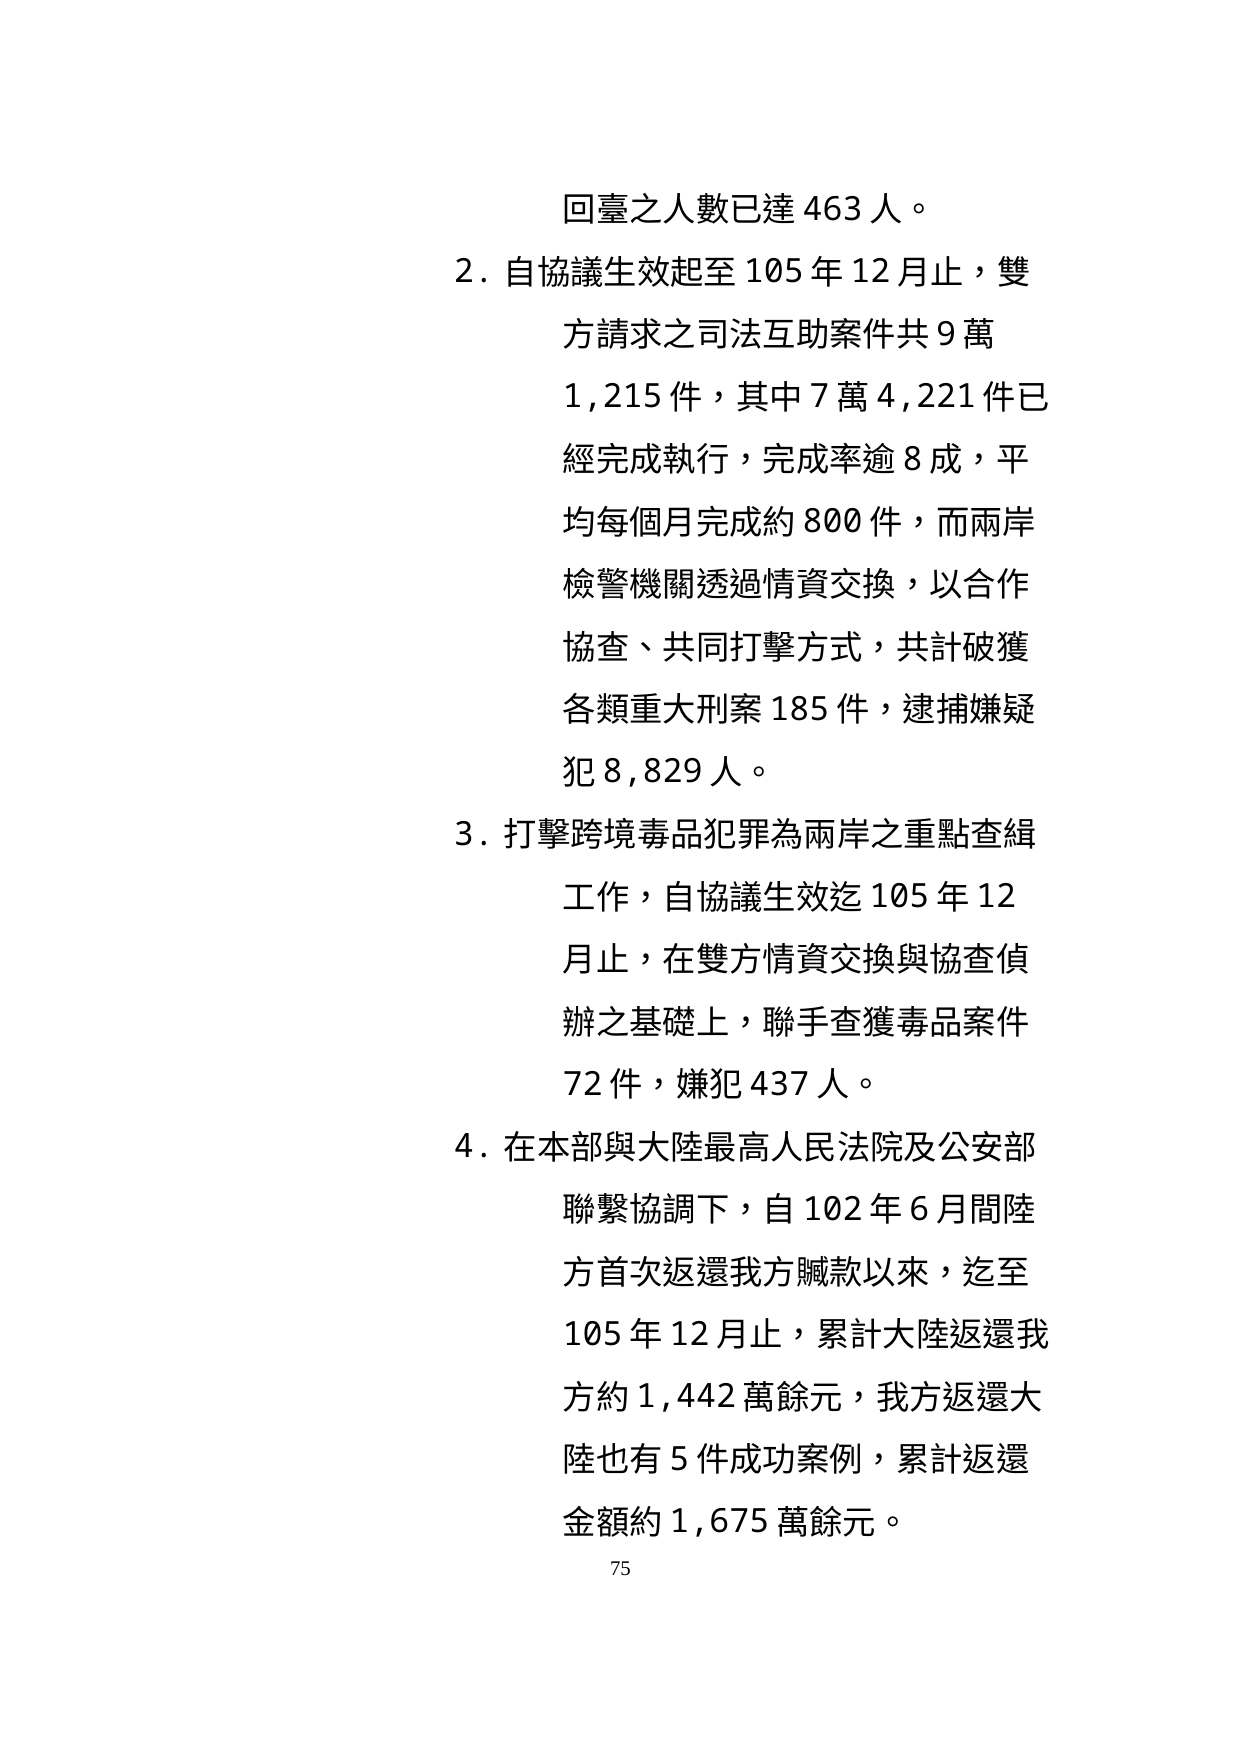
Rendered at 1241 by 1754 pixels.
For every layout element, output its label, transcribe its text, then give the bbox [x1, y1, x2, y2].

list 打擊跨境毒品犯罪為兩岸之重點查緝工作，自協議生效迄105年12月止，在雙方情資交換與協查偵辦之基礎上，聯手查獲毒品案件72件，嫌犯437人。 [453, 790, 1053, 1103]
list 回臺之人數已達463人。 [453, 165, 1053, 228]
list 自協議生效起至105年12月止，雙方請求之司法互助案件共9萬1,215件，其中7萬4,221件已經完成執行，完成率逾8成，平均每個月完成約800件，而兩岸檢警機關透過情資交換，以合作協查、共同打擊方式，共計破獲各類重大刑案185件，逮捕嫌疑犯8,829人。 [453, 228, 1053, 790]
list 在本部與大陸最高人民法院及公安部聯繫協調下，自102年6月間陸方首次返還我方贓款以來，迄至105年12月止，累計大陸返還我方約1,442萬餘元，我方返還大陸也有5件成功案例，累計返還金額約1,675萬餘元。 [453, 1103, 1053, 1540]
